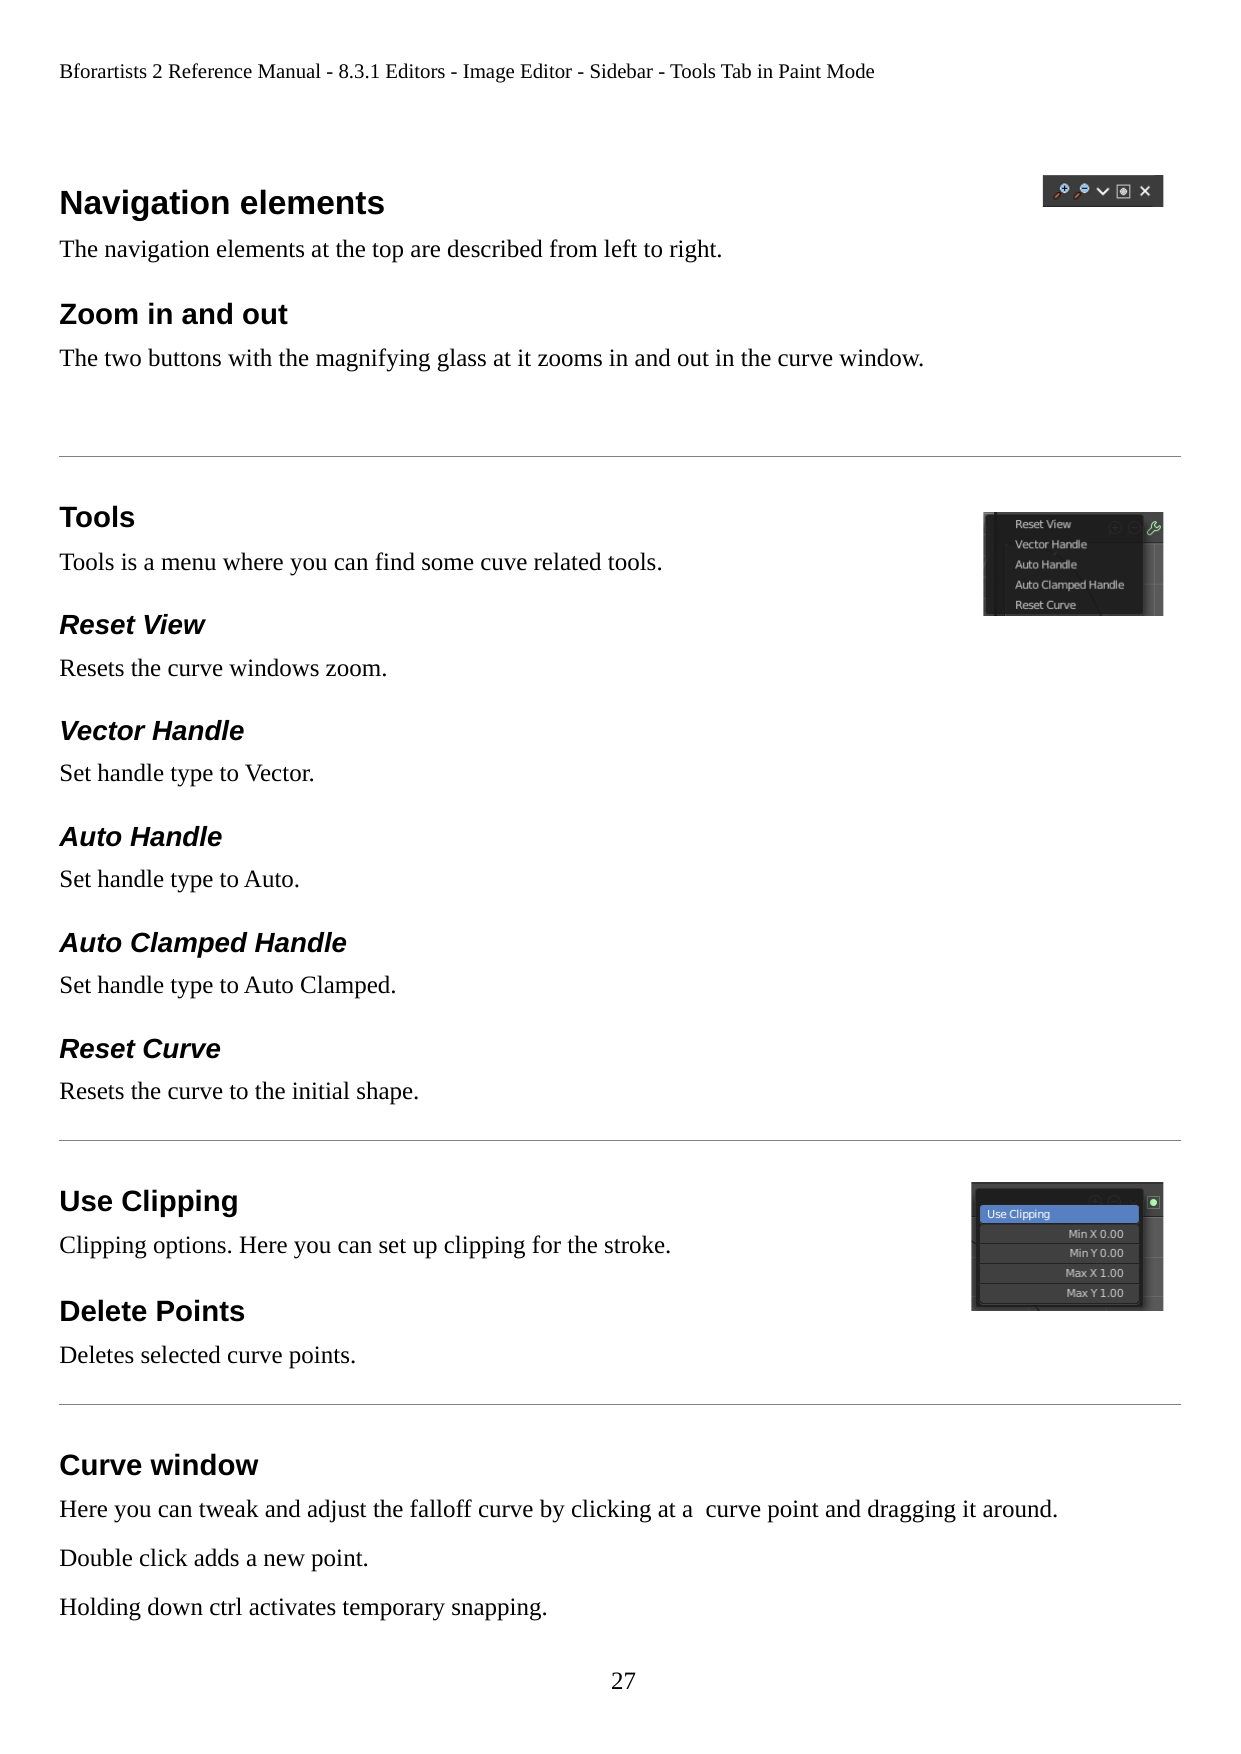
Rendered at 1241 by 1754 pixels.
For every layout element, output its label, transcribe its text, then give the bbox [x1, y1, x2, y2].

picture [1042, 175, 1164, 207]
text Resets the curve windows zoom. [59, 653, 1181, 681]
subtitle Reset Curve [59, 1032, 1181, 1064]
subtitle Use Clipping [59, 1184, 971, 1218]
subtitle Auto Handle [59, 820, 1181, 852]
subtitle Navigation elements [59, 182, 1181, 221]
text Resets the curve to the initial shape. [59, 1076, 1181, 1105]
text Deletes selected curve points. [59, 1340, 1181, 1369]
text The two buttons with the magnifying glass at it zooms in and out in the curve window. [59, 343, 1181, 372]
subtitle Curve window [59, 1448, 1181, 1482]
subtitle Tools [59, 500, 1181, 534]
subtitle Auto Clamped Handle [59, 926, 1181, 958]
text Set handle type to Vector. [59, 758, 1181, 787]
subtitle Delete Points [59, 1294, 1181, 1328]
picture [971, 1182, 1164, 1311]
text Double click adds a new point. [59, 1543, 1181, 1572]
text Here you can tweak and adjust the falloff curve by clicking at a curve point and dragging it around. [59, 1494, 1181, 1523]
text Clipping options. Here you can set up clipping for the stroke. [59, 1230, 971, 1259]
text Holding down ctrl activates temporary snapping. [59, 1592, 1181, 1621]
text Set handle type to Auto. [59, 864, 1181, 893]
subtitle Vector Handle [59, 714, 1181, 746]
subtitle Reset View [59, 608, 1181, 640]
text Set handle type to Auto Clamped. [59, 970, 1181, 999]
text The navigation elements at the top are described from left to right. [59, 234, 1181, 262]
text Tools is a menu where you can find some cuve related tools. [59, 547, 983, 575]
subtitle Zoom in and out [59, 297, 1181, 331]
subtitle [1164, 1184, 1181, 1218]
picture [983, 512, 1164, 616]
